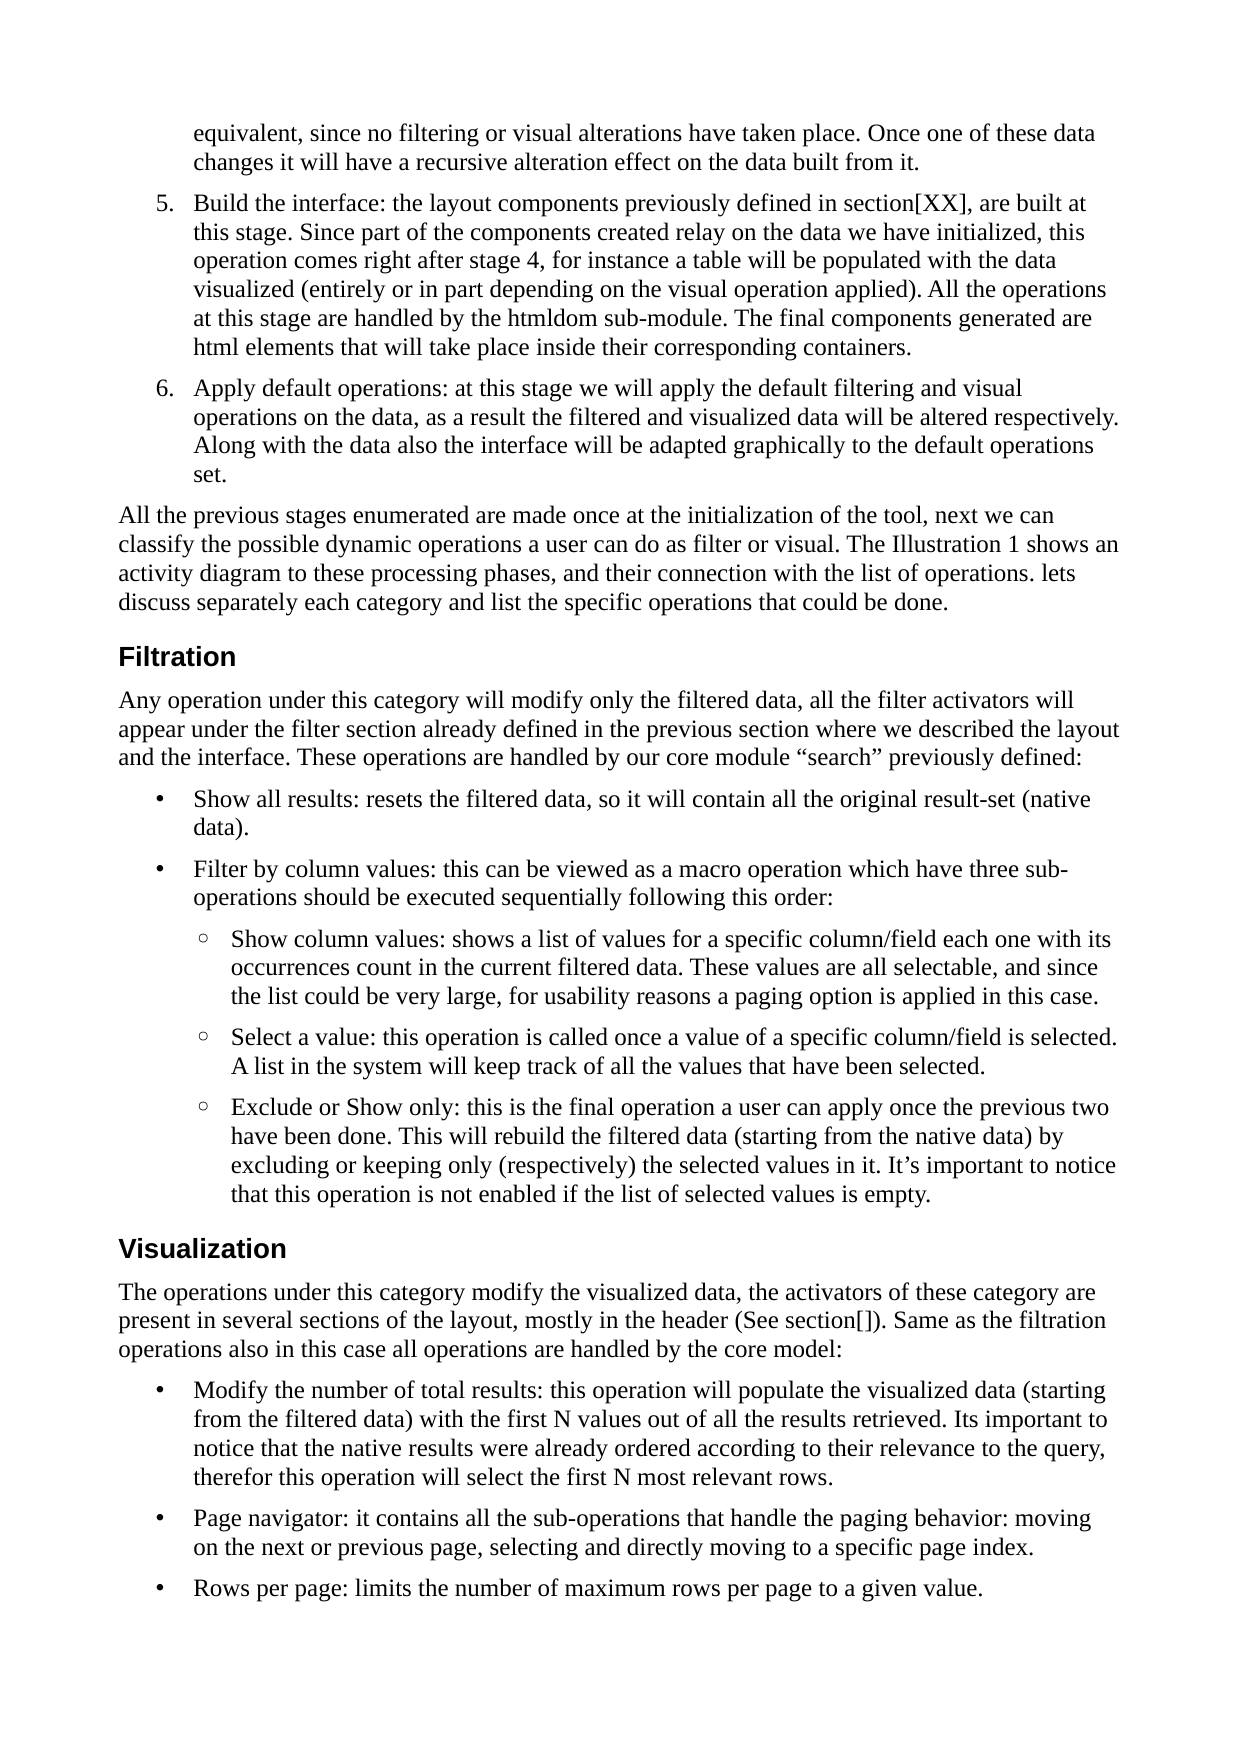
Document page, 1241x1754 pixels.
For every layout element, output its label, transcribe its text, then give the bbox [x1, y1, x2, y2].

list equivalent, since no filtering or visual alterations have taken place. Once one of these data changes it will have a recursive alteration effect on the data built from it. [156, 118, 1122, 176]
subtitle Visualization [118, 1232, 1122, 1264]
list Page navigator: it contains all the sub-operations that handle the paging behavior: moving on the next or previous page, selecting and directly moving to a specific page index. [156, 1503, 1122, 1561]
list Apply default operations: at this stage we will apply the default filtering and visual operations on the data, as a result the filtered and visualized data will be altered respectively. Along with the data also the interface will be adapted graphically to the default operations set. [156, 373, 1122, 488]
list Select a value: this operation is called once a value of a specific column/field is selected. A list in the system will keep track of all the values that have been selected. [193, 1022, 1122, 1080]
text Any operation under this category will modify only the filtered data, all the filter activators will appear under the filter section already defined in the previous section where we described the layout and the interface. These operations are handled by our core module “search” previously defined: [118, 685, 1122, 771]
list Rows per page: limits the number of maximum rows per page to a given value. [156, 1573, 1122, 1602]
list Show column values: shows a list of values for a specific column/field each one with its occurrences count in the current filtered data. These values are all selectable, and since the list could be very large, for usability reasons a paging option is applied in this case. [193, 924, 1122, 1010]
text The operations under this category modify the visualized data, the activators of these category are present in several sections of the layout, mostly in the header (See section[]). Same as the filtration operations also in this case all operations are handled by the core model: [118, 1277, 1122, 1363]
text All the previous stages enumerated are made once at the initialization of the tool, next we can classify the possible dynamic operations a user can do as filter or visual. The Illustration 1 shows an activity diagram to these processing phases, and their connection with the list of operations. lets discuss separately each category and list the specific operations that could be done. [118, 501, 1122, 616]
list Show all results: resets the filtered data, so it will contain all the original result-set (native data). [156, 784, 1122, 841]
list Exclude or Show only: this is the final operation a user can apply once the previous two have been done. This will rebuild the filtered data (starting from the native data) by excluding or keeping only (respectively) the selected values in it. It’s important to notice that this operation is not enabled if the list of selected values is empty. [193, 1092, 1122, 1207]
list Filter by column values: this can be viewed as a macro operation which have three sub-operations should be executed sequentially following this order: [156, 854, 1122, 911]
list Modify the number of total results: this operation will populate the visualized data (starting from the filtered data) with the first N values out of all the results retrieved. Its important to notice that the native results were already ordered according to their relevance to the query, therefor this operation will select the first N most relevant rows. [156, 1376, 1122, 1491]
subtitle Filtration [118, 641, 1122, 672]
list Build the interface: the layout components previously defined in section[XX], are built at this stage. Since part of the components created relay on the data we have initialized, this operation comes right after stage 4, for instance a table will be populated with the data visualized (entirely or in part depending on the visual operation applied). All the operations at this stage are handled by the htmldom sub-module. The final components generated are html elements that will take place inside their corresponding containers. [156, 188, 1122, 361]
